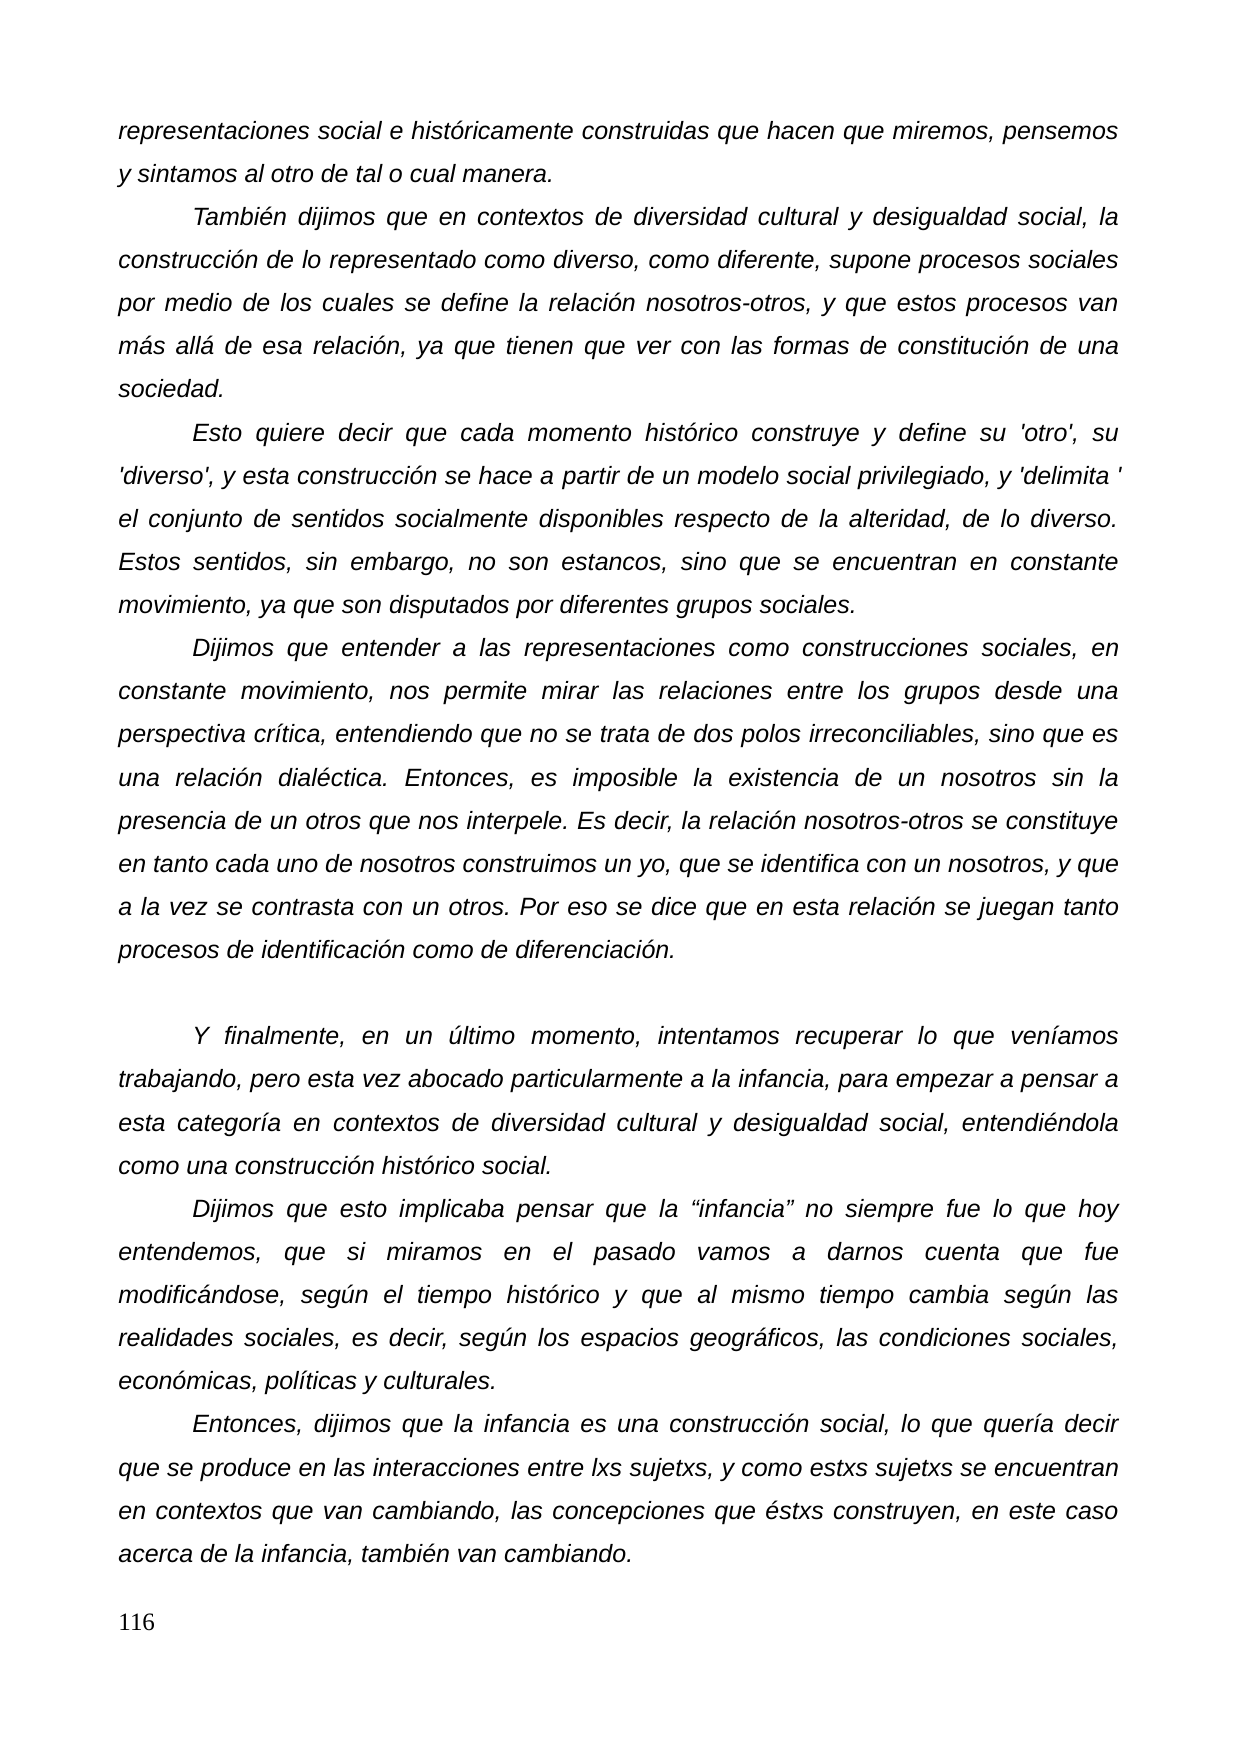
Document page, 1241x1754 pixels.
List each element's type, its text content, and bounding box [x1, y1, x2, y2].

text Y finalmente, en un último momento, intentamos recuperar lo que veníamos trabajando, pero esta vez abocado particularmente a la infancia, para empezar a pensar a esta categoría en contextos de diversidad cultural y desigualdad social, entendiéndola como una construcción histórico social. [118, 1021, 1123, 1179]
text También dijimos que en contextos de diversidad cultural y desigualdad social, la construcción de lo representado como diverso, como diferente, supone procesos sociales por medio de los cuales se define la relación nosotros-otros, y que estos procesos van más allá de esa relación, ya que tienen que ver con las formas de constitución de una sociedad. [118, 202, 1123, 403]
text representaciones social e históricamente construidas que hacen que miremos, pensemos y sintamos al otro de tal o cual manera. [118, 116, 1123, 187]
text Entonces, dijimos que la infancia es una construcción social, lo que quería decir que se produce en las interacciones entre lxs sujetxs, y como estxs sujetxs se encuentran en contextos que van cambiando, las concepciones que éstxs construyen, en este caso acerca de la infancia, también van cambiando. [118, 1409, 1123, 1567]
text Dijimos que entender a las representaciones como construcciones sociales, en constante movimiento, nos permite mirar las relaciones entre los grupos desde una perspectiva crítica, entendiendo que no se trata de dos polos irreconciliables, sino que es una relación dialéctica. Entonces, es imposible la existencia de un nosotros sin la presencia de un otros que nos interpele. Es decir, la relación nosotros-otros se constituye en tanto cada uno de nosotros construimos un yo, que se identifica con un nosotros, y que a la vez se contrasta con un otros. Por eso se dice que en esta relación se juegan tanto procesos de identificación como de diferenciación. [118, 633, 1123, 964]
text Dijimos que esto implicaba pensar que la “infancia” no siempre fue lo que hoy entendemos, que si miramos en el pasado vamos a darnos cuenta que fue modificándose, según el tiempo histórico y que al mismo tiempo cambia según las realidades sociales, es decir, según los espacios geográficos, las condiciones sociales, económicas, políticas y culturales. [118, 1194, 1123, 1395]
text Esto quiere decir que cada momento histórico construye y define su 'otro', su 'diverso', y esta construcción se hace a partir de un modelo social privilegiado, y 'delimita ' el conjunto de sentidos socialmente disponibles respecto de la alteridad, de lo diverso. Estos sentidos, sin embargo, no son estancos, sino que se encuentran en constante movimiento, ya que son disputados por diferentes grupos sociales. [118, 417, 1123, 619]
